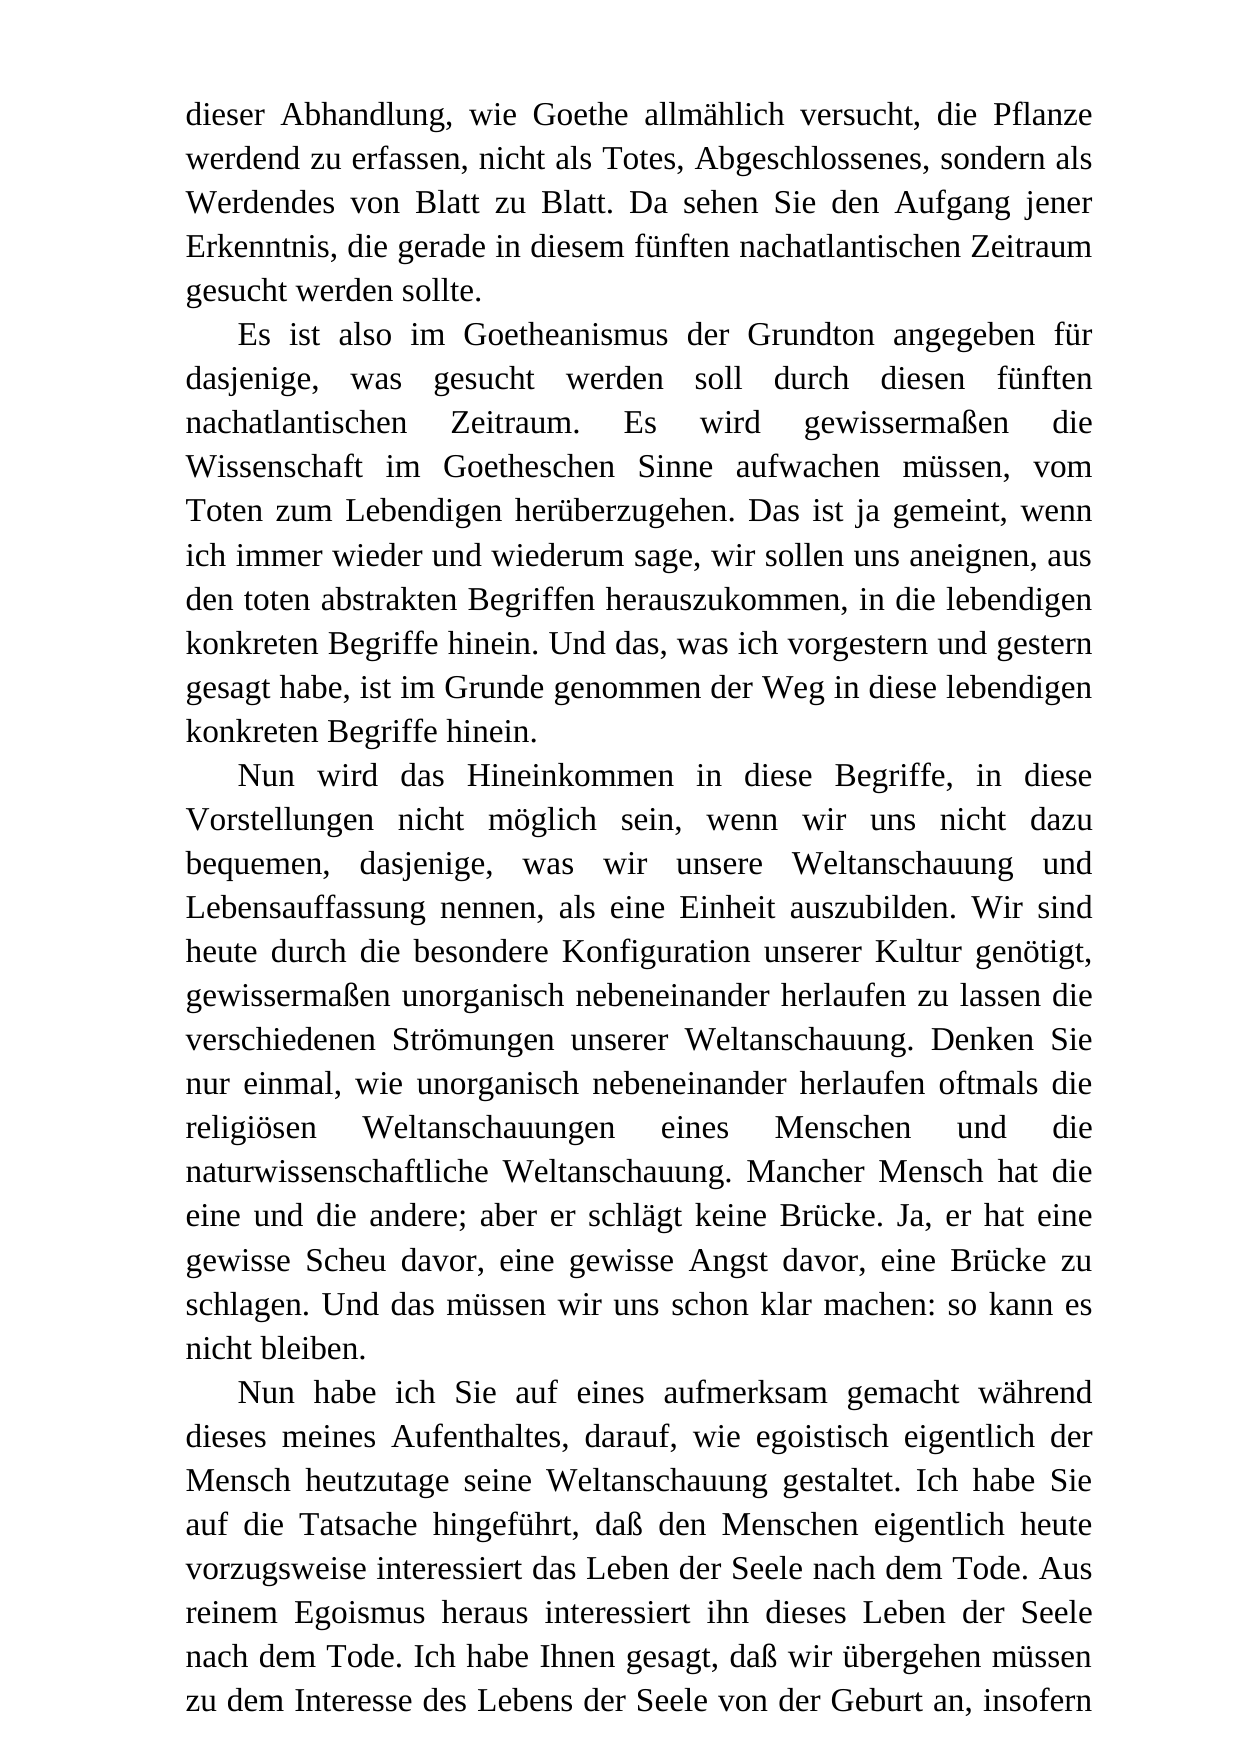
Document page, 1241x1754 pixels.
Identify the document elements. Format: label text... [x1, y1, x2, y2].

text Es ist also im Goetheanismus der Grundton angegeben für dasjenige, was gesucht werden soll durch diesen fünften nachatlantischen Zeitraum. Es wird gewissermaßen die Wissenschaft im Goetheschen Sinne aufwachen müssen, vom Toten zum Lebendigen herüberzugehen. Das ist ja gemeint, wenn ich immer wieder und wiederum sage, wir sollen uns aneignen, aus den toten abstrakten Begriffen herauszukommen, in die lebendigen konkreten Begriffe hinein. Und das, was ich vorgestern und gestern gesagt habe, ist im Grunde genommen der Weg in diese lebendigen konkreten Begriffe hinein. [185, 314, 1093, 749]
text Nun habe ich Sie auf eines aufmerksam gemacht während dieses meines Aufenthaltes, darauf, wie egoistisch eigentlich der Mensch heutzutage seine Weltanschauung gestaltet. Ich habe Sie auf die Tatsache hingeführt, daß den Menschen eigentlich heute vorzugsweise interessiert das Leben der Seele nach dem Tode. Aus reinem Egoismus heraus interessiert ihn dieses Leben der Seele nach dem Tode. Ich habe Ihnen gesagt, daß wir übergehen müssen zu dem Interesse des Lebens der Seele von der Geburt an, insofern [185, 1372, 1093, 1719]
text dieser Abhandlung, wie Goethe allmählich versucht, die Pflanze werdend zu erfassen, nicht als Totes, Abgeschlossenes, sondern als Werdendes von Blatt zu Blatt. Da sehen Sie den Aufgang jener Erkenntnis, die gerade in diesem fünften nachatlantischen Zeitraum gesucht werden sollte. [185, 94, 1093, 309]
text Nun wird das Hineinkommen in diese Begriffe, in diese Vorstellungen nicht möglich sein, wenn wir uns nicht dazu bequemen, dasjenige, was wir unsere Weltanschauung und Lebensauffassung nennen, als eine Einheit auszubilden. Wir sind heute durch die besondere Konfiguration unserer Kultur genötigt, gewissermaßen unorganisch nebeneinander herlaufen zu lassen die verschiedenen Strömungen unserer Weltanschauung. Denken Sie nur einmal, wie unorganisch nebeneinander herlaufen oftmals die religiösen Weltanschauungen eines Menschen und die naturwissenschaftliche Weltanschauung. Mancher Mensch hat die eine und die andere; aber er schlägt keine Brücke. Ja, er hat eine gewisse Scheu davor, eine gewisse Angst davor, eine Brücke zu schlagen. Und das müssen wir uns schon klar machen: so kann es nicht bleiben. [185, 755, 1093, 1366]
